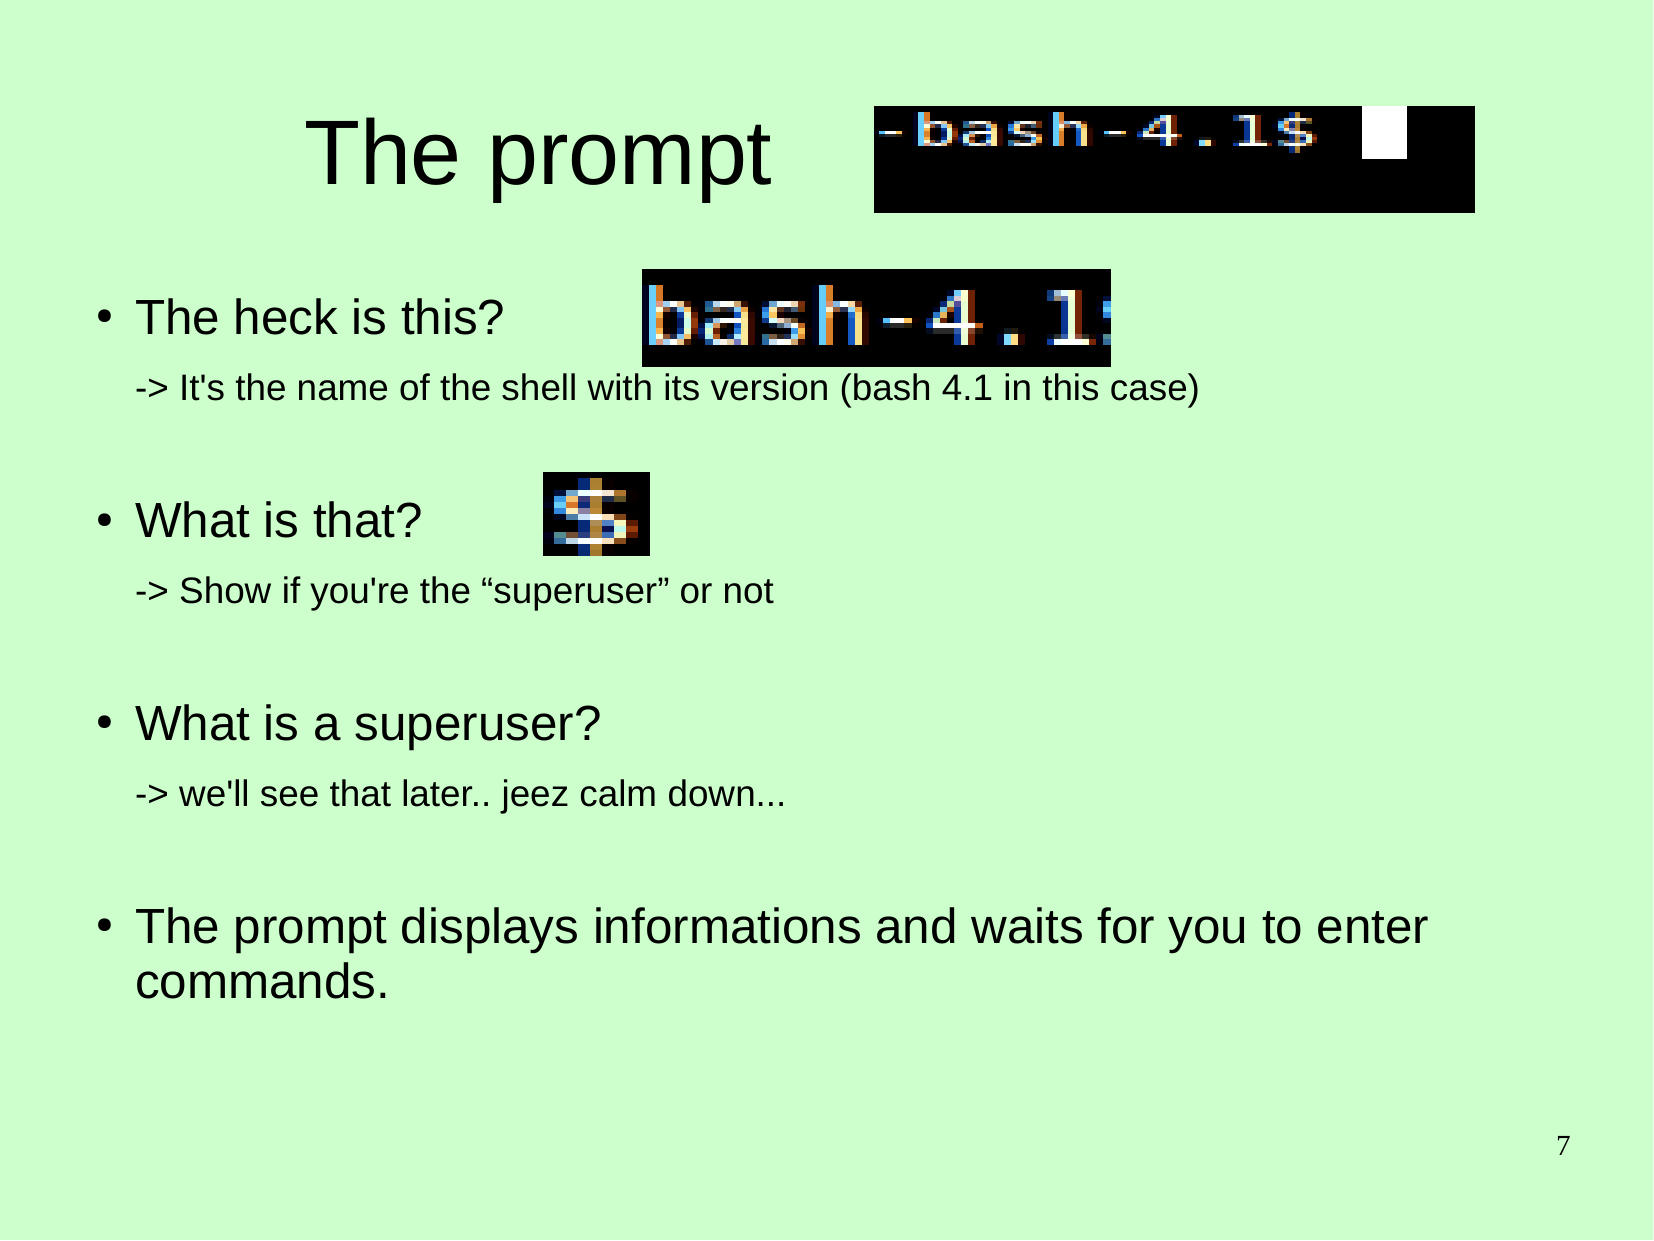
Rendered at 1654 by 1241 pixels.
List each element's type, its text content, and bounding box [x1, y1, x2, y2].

picture [543, 472, 650, 556]
picture [874, 106, 1475, 213]
list The heck is this? -> It's the name of the shell with its version (bash 4.1 in this case) What is that? -> Show if you're the “superuser” or not What is a superuser? -> we'll see that later.. jeez calm down... The prompt displays informations and waits for you to enter commands. [82, 290, 1571, 1010]
picture [642, 269, 1111, 367]
title The prompt [82, 49, 1571, 257]
